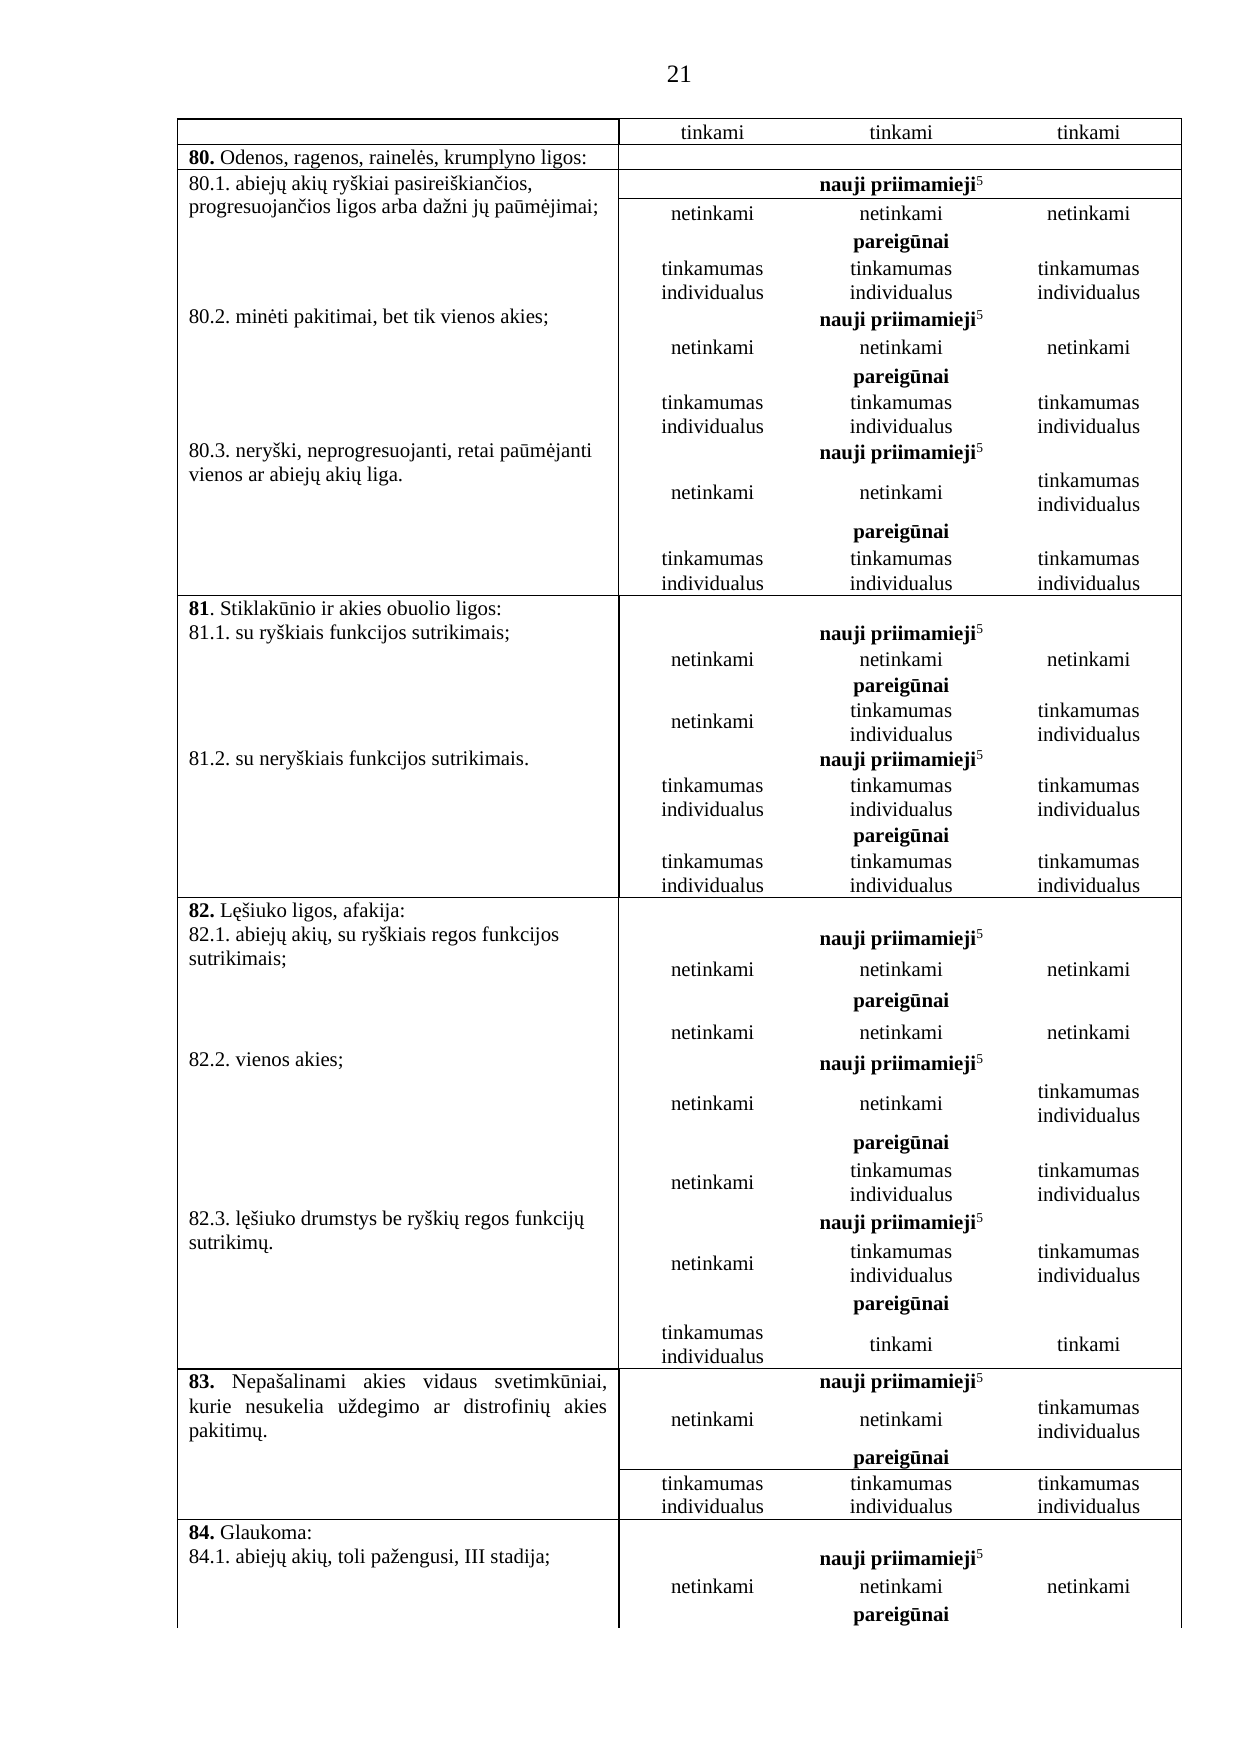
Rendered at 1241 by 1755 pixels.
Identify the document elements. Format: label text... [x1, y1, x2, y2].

table_cell tinkamumas individualus [996, 545, 1181, 594]
table_cell tinkamumas individualus [619, 545, 806, 594]
table_cell pareigūnai [806, 361, 996, 390]
table_cell [620, 1369, 806, 1393]
table_cell netinkami [620, 1572, 806, 1600]
table_cell tinkamumas individualus [996, 847, 1181, 897]
table_cell tinkamumas individualus [619, 1318, 806, 1368]
table_cell tinkami [996, 119, 1181, 144]
table_cell pareigūnai [806, 1287, 996, 1318]
table_cell tinkamumas individualus [996, 1079, 1181, 1127]
table_cell tinkamumas individualus [996, 1394, 1181, 1443]
table_cell [619, 1047, 806, 1078]
table_cell [996, 1287, 1181, 1318]
table_cell nauji priimamieji5 [806, 170, 996, 198]
table_cell nauji priimamieji5 [806, 922, 996, 953]
table_cell 80.2. minėti pakitimai, bet tik vienos akies; [178, 304, 618, 438]
table_cell [619, 1127, 806, 1158]
table_cell [619, 438, 806, 467]
table_cell [996, 1443, 1181, 1469]
table_cell pareigūnai [806, 227, 996, 255]
table_cell 82.3. lęšiuko drumstys be ryškių regos funkcijų sutrikimų. [178, 1206, 618, 1368]
table_cell [619, 985, 806, 1016]
table_cell tinkamumas individualus [806, 545, 996, 594]
table_cell [619, 304, 806, 333]
table_cell tinkamumas individualus [620, 1470, 806, 1518]
table_cell nauji priimamieji5 [806, 1369, 996, 1393]
table_cell [996, 1600, 1181, 1627]
table_cell tinkami [806, 1318, 996, 1368]
table_cell [619, 898, 1181, 922]
table_cell [620, 596, 1181, 620]
table_cell [996, 1206, 1181, 1237]
table_cell tinkamumas individualus [806, 698, 996, 746]
table_cell tinkamumas individualus [996, 255, 1181, 304]
table_cell netinkami [806, 199, 996, 227]
table_cell 81. Stiklakūnio ir akies obuolio ligos: [178, 596, 618, 620]
table_cell tinkamumas individualus [806, 390, 996, 438]
table_cell netinkami [806, 1572, 996, 1600]
table_cell netinkami [996, 954, 1181, 985]
table_cell netinkami [619, 199, 806, 227]
table_cell netinkami [619, 1158, 806, 1206]
table_cell [996, 227, 1181, 255]
table_cell tinkamumas individualus [996, 1470, 1181, 1518]
table_cell [620, 1520, 1181, 1544]
table_cell tinkami [996, 1318, 1181, 1368]
table_cell [996, 1544, 1181, 1572]
table_cell [996, 170, 1181, 198]
table_cell tinkamumas individualus [996, 1237, 1181, 1287]
table_cell netinkami [806, 954, 996, 985]
table_cell netinkami [806, 1079, 996, 1127]
table_cell 80.3. neryški, neprogresuojanti, retai paūmėjanti vienos ar abiejų akių liga. [178, 438, 618, 594]
table_cell netinkami [619, 333, 806, 361]
table_cell 84. Glaukoma: [178, 1520, 618, 1544]
table_cell 81.1. su ryškiais funkcijos sutrikimais; [178, 620, 618, 746]
table_cell [620, 620, 806, 646]
table_cell [996, 1047, 1181, 1078]
table_cell tinkamumas individualus [806, 772, 996, 821]
table_cell [996, 361, 1181, 390]
table_cell tinkamumas individualus [996, 698, 1181, 746]
table_cell netinkami [619, 1016, 806, 1047]
table_cell 82.2. vienos akies; [178, 1047, 618, 1206]
table_cell nauji priimamieji5 [806, 304, 996, 333]
table_cell [996, 438, 1181, 467]
table_cell pareigūnai [806, 985, 996, 1016]
table_cell [620, 1600, 806, 1627]
table_cell [178, 120, 618, 144]
table_cell [996, 672, 1181, 697]
table_cell netinkami [619, 1237, 806, 1287]
table_cell [996, 746, 1181, 772]
table_cell [619, 170, 806, 198]
table_cell netinkami [806, 1394, 996, 1443]
table_cell tinkamumas individualus [619, 390, 806, 438]
table_cell netinkami [806, 467, 996, 516]
table_cell [996, 620, 1181, 646]
table_cell tinkamumas individualus [620, 772, 806, 821]
table_cell 82.1. abiejų akių, su ryškiais regos funkcijos sutrikimais; [178, 922, 618, 1047]
table_cell netinkami [806, 333, 996, 361]
table_cell tinkamumas individualus [620, 847, 806, 897]
table_cell [996, 985, 1181, 1016]
table_cell 83. Nepašalinami akies vidaus svetimkūniai, kurie nesukelia uždegimo ar distrofinių akies pakitimų. [178, 1370, 618, 1518]
table_cell [996, 516, 1181, 545]
table_cell netinkami [806, 1016, 996, 1047]
table_cell netinkami [996, 1016, 1181, 1047]
table_cell 84.1. abiejų akių, toli pažengusi, III stadija; [178, 1544, 618, 1627]
table_cell [996, 1369, 1181, 1393]
table_cell tinkamumas individualus [806, 255, 996, 304]
table_cell netinkami [619, 954, 806, 985]
table_cell nauji priimamieji5 [806, 1544, 996, 1572]
table_cell tinkamumas individualus [619, 255, 806, 304]
table_cell [620, 821, 806, 847]
table_cell nauji priimamieji5 [806, 438, 996, 467]
table_cell [619, 1287, 806, 1318]
table_cell netinkami [619, 467, 806, 516]
table_cell nauji priimamieji5 [806, 1206, 996, 1237]
table_cell [619, 227, 806, 255]
table_cell tinkami [620, 119, 806, 144]
table_cell [620, 1544, 806, 1572]
table_cell pareigūnai [806, 516, 996, 545]
table_cell [620, 746, 806, 772]
table_cell [996, 304, 1181, 333]
table_cell tinkamumas individualus [806, 1470, 996, 1518]
table_cell tinkamumas individualus [806, 1158, 996, 1206]
table_cell tinkamumas individualus [806, 1237, 996, 1287]
table_cell [996, 821, 1181, 847]
table_cell pareigūnai [806, 1443, 996, 1469]
table_cell 80.1. abiejų akių ryškiai pasireiškiančios, progresuojančios ligos arba dažni jų paūmėjimai; [178, 170, 618, 304]
table_cell netinkami [996, 646, 1181, 672]
table_cell [620, 672, 806, 697]
table_cell tinkami [806, 119, 996, 144]
table_cell [619, 516, 806, 545]
table_cell nauji priimamieji5 [806, 746, 996, 772]
table_cell nauji priimamieji5 [806, 620, 996, 646]
table_cell tinkamumas individualus [806, 847, 996, 897]
table_cell pareigūnai [806, 821, 996, 847]
table_cell 80. Odenos, ragenos, rainelės, krumplyno ligos: [178, 145, 618, 169]
table_cell [619, 922, 806, 953]
table_cell netinkami [620, 698, 806, 746]
table_cell 82. Lęšiuko ligos, afakija: [178, 898, 618, 922]
table_cell [620, 1443, 806, 1469]
table_cell tinkamumas individualus [996, 467, 1181, 516]
table_cell netinkami [996, 199, 1181, 227]
table_cell [996, 922, 1181, 953]
table_cell netinkami [806, 646, 996, 672]
table_cell [619, 361, 806, 390]
table_cell pareigūnai [806, 1127, 996, 1158]
table_cell nauji priimamieji5 [806, 1047, 996, 1078]
table_cell [996, 1127, 1181, 1158]
table_cell tinkamumas individualus [996, 772, 1181, 821]
table_cell netinkami [620, 1394, 806, 1443]
table_cell netinkami [996, 1572, 1181, 1600]
table_cell [619, 145, 1181, 169]
table_cell tinkamumas individualus [996, 1158, 1181, 1206]
table_cell netinkami [996, 333, 1181, 361]
table_cell netinkami [620, 646, 806, 672]
table_cell tinkamumas individualus [996, 390, 1181, 438]
table_cell [619, 1206, 806, 1237]
table_cell netinkami [619, 1079, 806, 1127]
table_cell pareigūnai [806, 1600, 996, 1627]
table_cell pareigūnai [806, 672, 996, 697]
table_cell 81.2. su neryškiais funkcijos sutrikimais. [178, 746, 618, 897]
